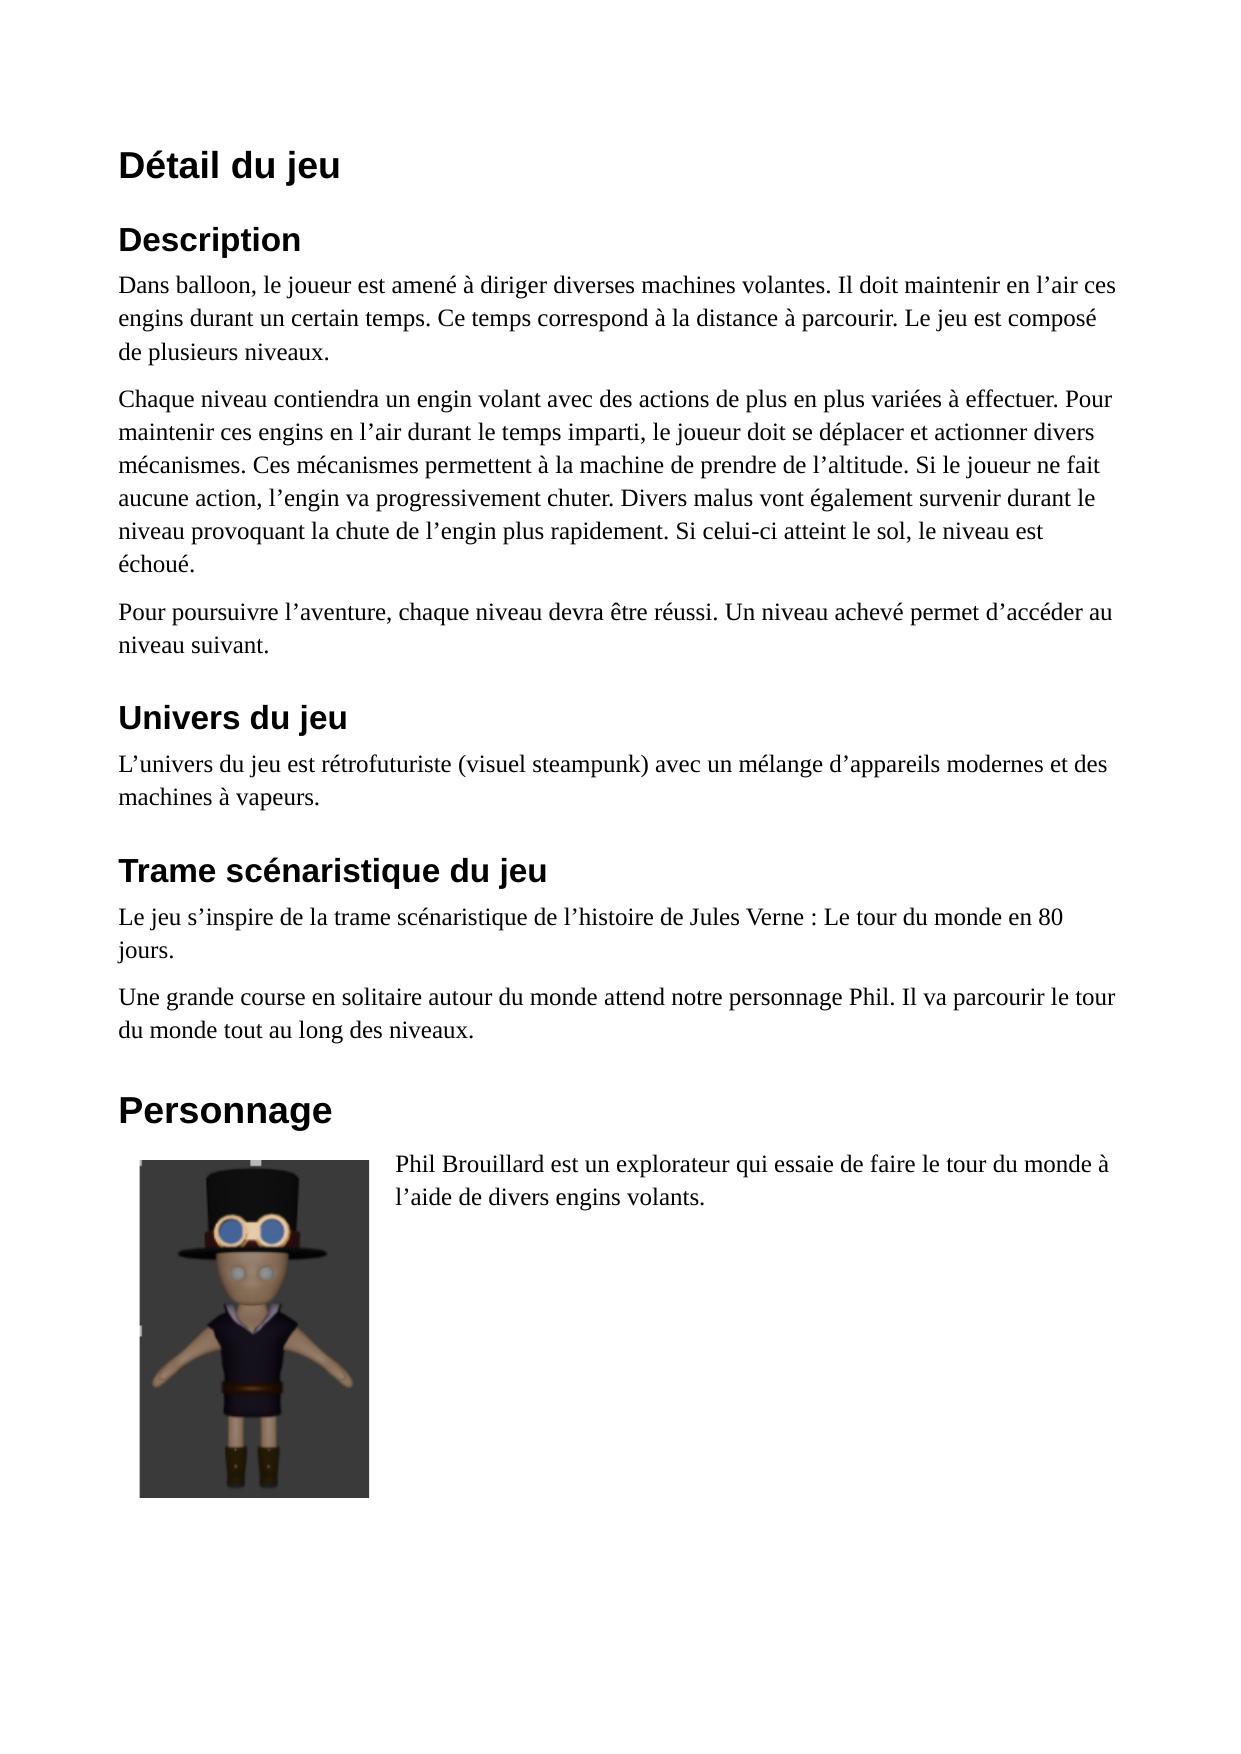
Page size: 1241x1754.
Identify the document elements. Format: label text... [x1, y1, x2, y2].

picture [139, 1160, 370, 1498]
subtitle Personnage [118, 1088, 1122, 1131]
text Le jeu s’inspire de la trame scénaristique de l’histoire de Jules Verne : Le tour du monde en 80 jours. [118, 902, 1122, 963]
text Pour poursuivre l’aventure, chaque niveau devra être réussi. Un niveau achevé permet d’accéder au niveau suivant. [118, 597, 1122, 659]
text Chaque niveau contiendra un engin volant avec des actions de plus en plus variées à effectuer. Pour maintenir ces engins en l’air durant le temps imparti, le joueur doit se déplacer et actionner divers mécanismes. Ces mécanismes permettent à la machine de prendre de l’altitude. Si le joueur ne fait aucune action, l’engin va progressivement chuter. Divers malus vont également survenir durant le niveau provoquant la chute de l’engin plus rapidement. Si celui-ci atteint le sol, le niveau est échoué. [118, 384, 1122, 578]
table_header Phil Brouillard est un explorateur qui essaie de faire le tour du monde à l’aide de divers engins volants. [389, 1144, 1122, 1532]
text L’univers du jeu est rétrofuturiste (visuel steampunk) avec un mélange d’appareils modernes et des machines à vapeurs. [118, 749, 1122, 811]
subtitle Univers du jeu [118, 698, 1122, 737]
subtitle Trame scénaristique du jeu [118, 851, 1122, 889]
text Dans balloon, le joueur est amené à diriger diverses machines volantes. Il doit maintenir en l’air ces engins durant un certain temps. Ce temps correspond à la distance à parcourir. Le jeu est composé de plusieurs niveaux. [118, 271, 1122, 365]
subtitle Description [118, 219, 1122, 258]
subtitle Détail du jeu [118, 143, 1122, 186]
table_header [118, 1144, 389, 1532]
text Une grande course en solitaire autour du monde attend notre personnage Phil. Il va parcourir le tour du monde tout au long des niveaux. [118, 982, 1122, 1044]
